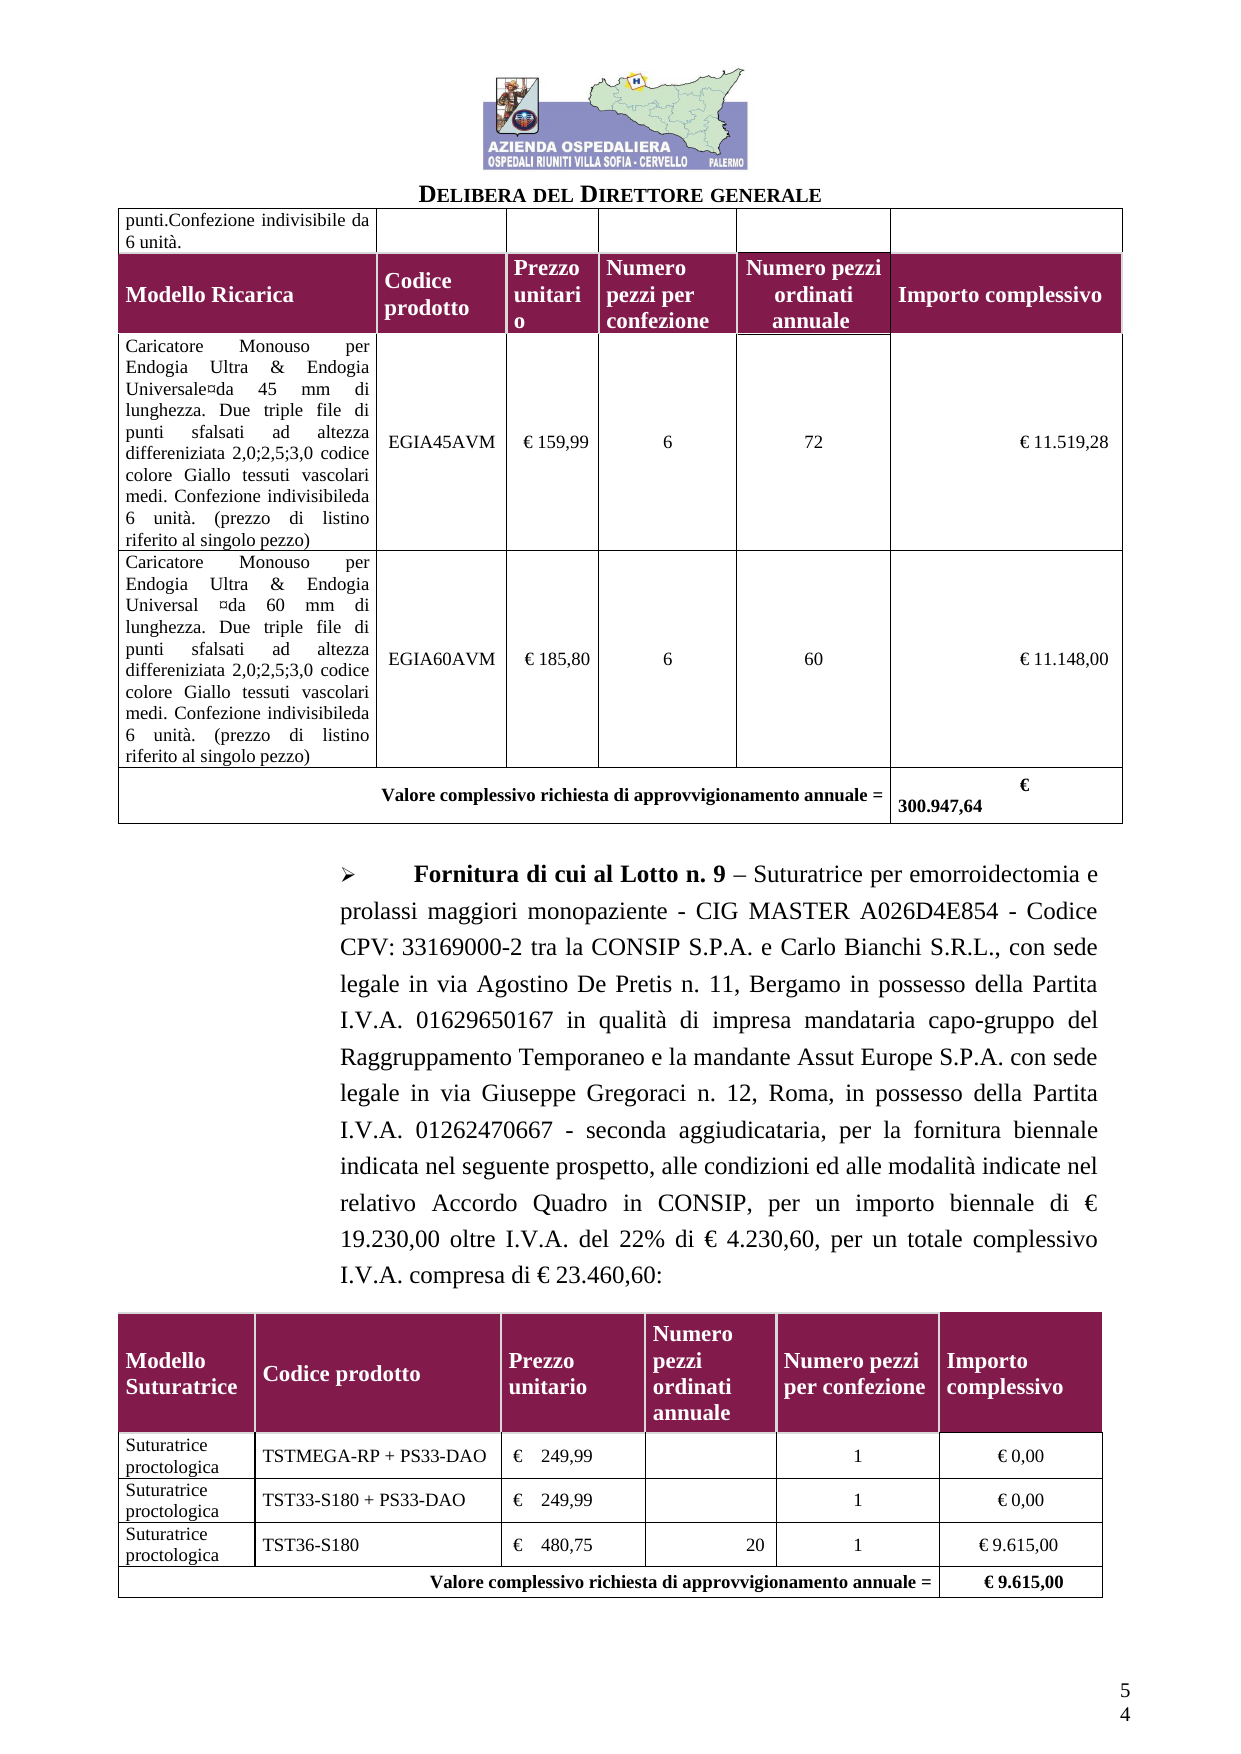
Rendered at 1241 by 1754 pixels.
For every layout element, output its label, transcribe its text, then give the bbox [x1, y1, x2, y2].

table_cell 6 [599, 551, 736, 767]
table_cell € 159,99 [507, 334, 598, 550]
table_cell TSTMEGA-RP + PS33-DAO [256, 1434, 501, 1477]
table_cell EGIA45AVM [377, 334, 506, 550]
table_cell € 300.947,64 [891, 768, 1122, 822]
table_cell € 185,80 [507, 551, 598, 767]
table_cell [377, 209, 506, 252]
table_cell € 0,00 [940, 1433, 1102, 1477]
table_header Importo complessivo [940, 1312, 1102, 1432]
table_cell Modello Ricarica [118, 254, 376, 333]
table_cell [891, 209, 1122, 252]
table_cell Numero pezzi ordinati annuale [738, 253, 890, 333]
table_cell [506, 824, 599, 854]
list Fornitura di cui al Lotto n. 9 – Suturatrice per emorroidectomia e prolassi maggiori monopaziente - CIG MASTER A026D4E854 - Codice CPV: 33169000-2 tra la CONSIP S.P.A. e Carlo Bianchi S.R.L., con sede legale in via Agostino De Pretis n. 11, Bergamo in possesso della Partita I.V.A. 01629650167 in qualità di impresa mandataria capo-gruppo del Raggruppamento Temporaneo e la mandante Assut Europe S.P.A. con sede legale in via Giuseppe Gregoraci n. 12, Roma, in possesso della Partita I.V.A. 01262470667 - seconda aggiudicataria, per la fornitura biennale indicata nel seguente prospetto, alle condizioni ed alle modalità indicate nel relativo Accordo Quadro in CONSIP, per un importo biennale di € 19.230,00 oltre I.V.A. del 22% di € 4.230,60, per un totale complessivo I.V.A. compresa di € 23.460,60: [340, 854, 1098, 1291]
table_cell 1 [777, 1434, 939, 1477]
table_cell [891, 824, 1122, 854]
table_header Modello Suturatrice [118, 1314, 254, 1432]
table_cell 1 [777, 1479, 939, 1522]
table_cell EGIA60AVM [377, 551, 506, 767]
table_header Numero pezzi ordinati annuale [646, 1314, 775, 1432]
table_cell [599, 824, 737, 854]
table_cell € 11.148,00 [891, 551, 1122, 767]
table_cell [507, 209, 598, 252]
table_cell Numero pezzi per confezione [600, 254, 736, 333]
table_cell € 480,75 [502, 1523, 645, 1566]
table_cell € 0,00 [940, 1479, 1102, 1522]
table_header Codice prodotto [256, 1314, 500, 1432]
table_cell 6 [599, 334, 736, 550]
table_cell 20 [646, 1523, 776, 1566]
table_cell [118, 824, 377, 854]
table_cell [737, 209, 890, 252]
table_cell [377, 824, 506, 854]
table_cell € 9.615,00 [940, 1567, 1102, 1597]
table_header Prezzo unitario [502, 1314, 644, 1432]
table_cell Valore complessivo richiesta di approvvigionamento annuale = [119, 768, 890, 822]
table_cell 60 [737, 551, 890, 767]
table_cell 1 [777, 1523, 939, 1566]
table_cell Importo complessivo [891, 254, 1121, 333]
table_cell Valore complessivo richiesta di approvvigionamento annuale = [119, 1567, 939, 1597]
table_cell TST33-S180 + PS33-DAO [256, 1479, 501, 1522]
table_cell Suturatrice proctologica [119, 1434, 254, 1477]
table_cell [737, 824, 891, 854]
table_cell Suturatrice proctologica [119, 1523, 254, 1566]
table_cell [646, 1434, 776, 1477]
table_cell punti.Confezione indivisibile da 6 unità. [119, 209, 376, 252]
table_cell [646, 1479, 776, 1522]
table_cell Caricatore Monouso per Endogia Ultra & Endogia Universal ¤da 60 mm di lunghezza. Due triple file di punti sfalsati ad altezza differeniziata 2,0;2,5;3,0 codice colore Giallo tessuti vascolari medi. Confezione indivisibileda 6 unità. (prezzo di listino riferito al singolo pezzo) [119, 551, 376, 767]
table_cell € 249,99 [502, 1434, 645, 1477]
table_cell Suturatrice proctologica [119, 1479, 254, 1522]
table_cell Prezzo unitario [508, 254, 598, 333]
table_cell 72 [737, 335, 890, 550]
table_cell [599, 209, 736, 252]
table_cell Codice prodotto [378, 254, 505, 333]
table_cell € 11.519,28 [891, 334, 1122, 550]
table_cell Caricatore Monouso per Endogia Ultra & Endogia Universale¤da 45 mm di lunghezza. Due triple file di punti sfalsati ad altezza differeniziata 2,0;2,5;3,0 codice colore Giallo tessuti vascolari medi. Confezione indivisibileda 6 unità. (prezzo di listino riferito al singolo pezzo) [119, 334, 376, 550]
table_cell € 9.615,00 [940, 1523, 1102, 1566]
table_header Numero pezzi per confezione [778, 1314, 938, 1432]
table_cell € 249,99 [502, 1479, 645, 1522]
table_cell TST36-S180 [256, 1523, 501, 1566]
